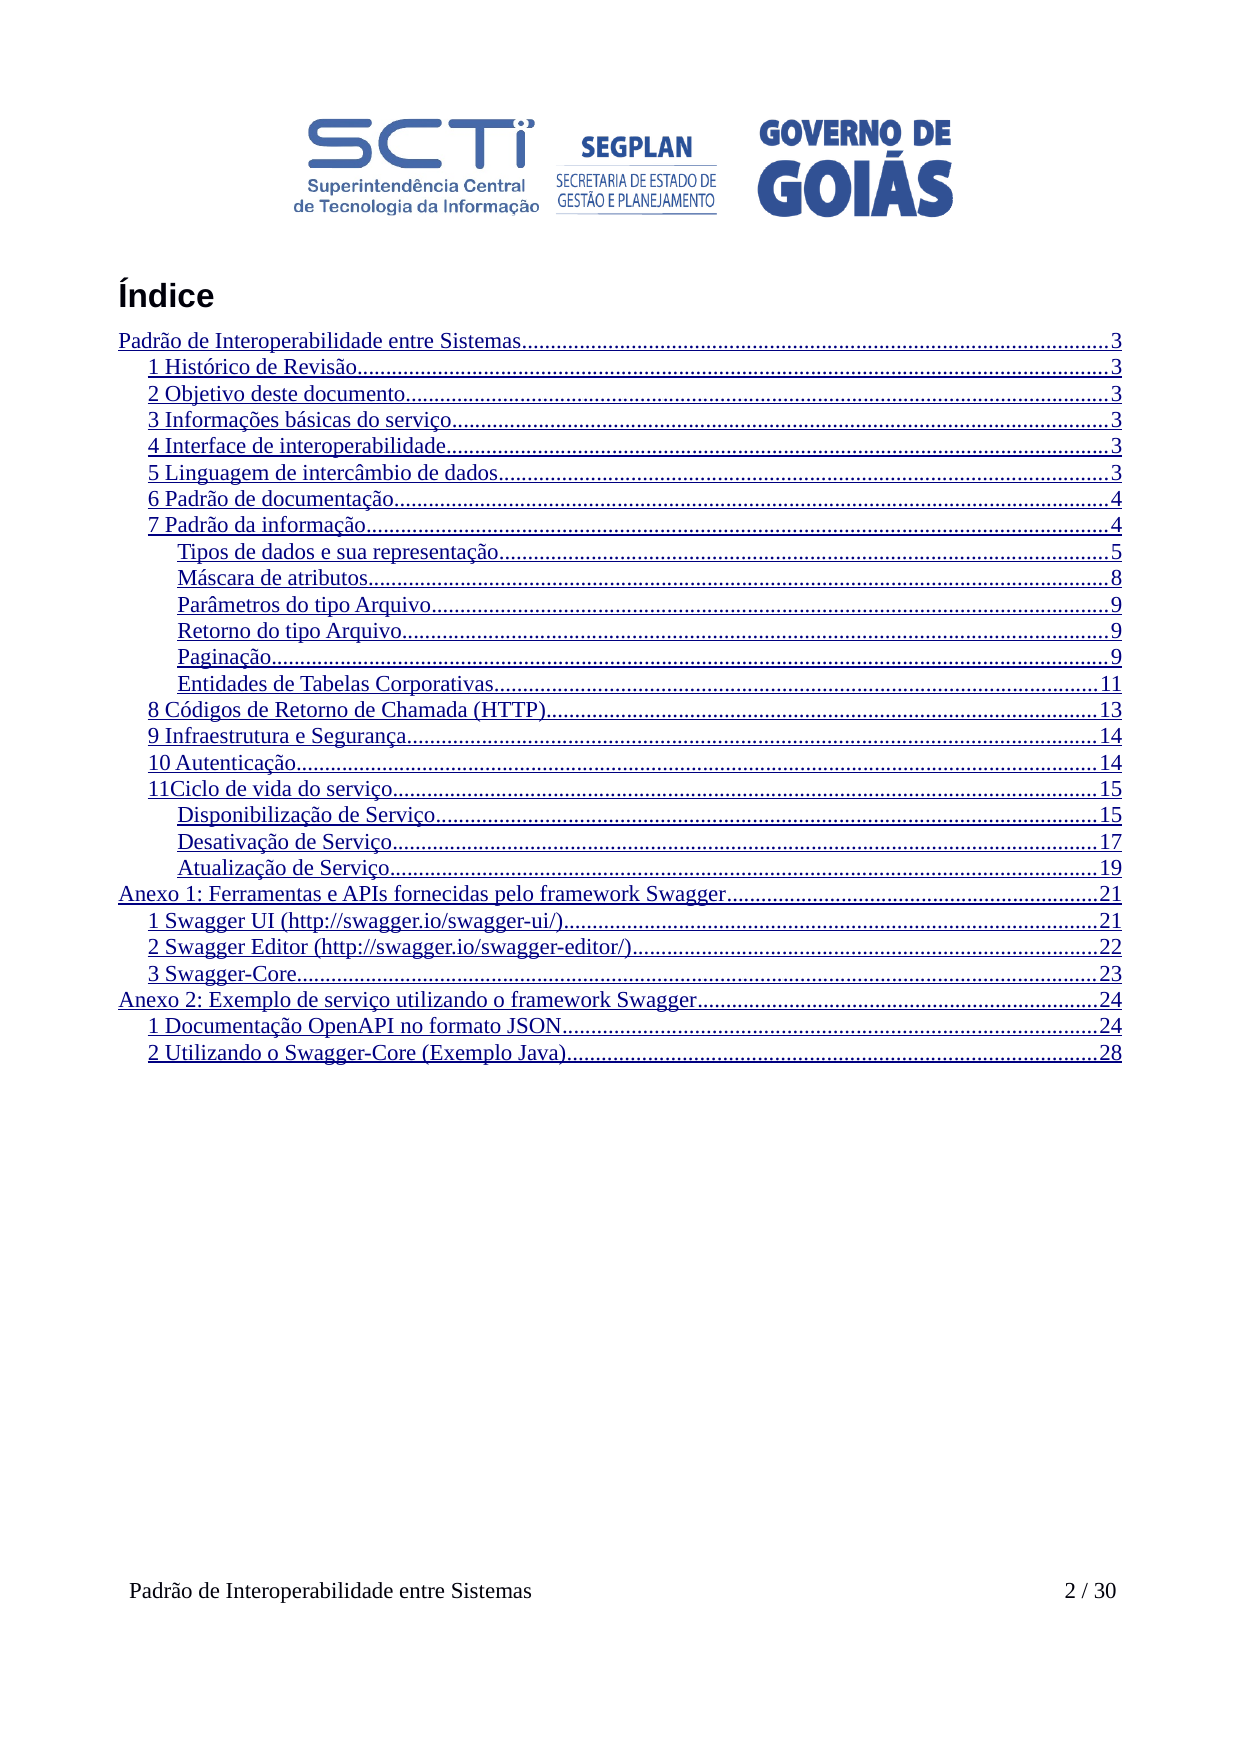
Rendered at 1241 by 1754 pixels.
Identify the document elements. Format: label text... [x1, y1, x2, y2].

text Retorno do tipo Arquivo 9 [177, 617, 1122, 640]
text 8 Códigos de Retorno de Chamada (HTTP) 13 [148, 696, 1122, 719]
text Tipos de dados e sua representação 5 [177, 538, 1122, 561]
text 5 Linguagem de intercâmbio de dados 3 [148, 459, 1122, 482]
text 11Ciclo de vida do serviço 15 [148, 775, 1122, 798]
text 1 Swagger UI (http://swagger.io/swagger-ui/) 21 [148, 907, 1122, 930]
text 2 Objetivo deste documento 3 [148, 380, 1122, 403]
text Máscara de atributos 8 [177, 564, 1122, 587]
text 3 Informações básicas do serviço 3 [148, 406, 1122, 429]
text Desativação de Serviço 17 [177, 828, 1122, 851]
text Parâmetros do tipo Arquivo 9 [177, 591, 1122, 614]
text 6 Padrão de documentação 4 [148, 485, 1122, 508]
text Anexo 2: Exemplo de serviço utilizando o framework Swagger 24 [118, 986, 1122, 1009]
text 2 Utilizando o Swagger-Core (Exemplo Java) 28 [148, 1039, 1122, 1061]
text Atualização de Serviço 19 [177, 854, 1122, 877]
text 7 Padrão da informação 4 [148, 512, 1122, 534]
subtitle Índice [118, 276, 1122, 314]
text Disponibilização de Serviço 15 [177, 801, 1122, 824]
text 10 Autenticação 14 [148, 749, 1122, 772]
text 9 Infraestrutura e Segurança 14 [148, 722, 1122, 745]
text Entidades de Tabelas Corporativas 11 [177, 670, 1122, 693]
text Padrão de Interoperabilidade entre Sistemas 3 [118, 327, 1122, 350]
text 1 Histórico de Revisão 3 [148, 353, 1122, 376]
text Paginação 9 [177, 643, 1122, 666]
text 3 Swagger-Core 23 [148, 959, 1122, 983]
text 2 Swagger Editor (http://swagger.io/swagger-editor/) 22 [148, 933, 1122, 956]
text 1 Documentação OpenAPI no formato JSON 24 [148, 1012, 1122, 1035]
text 4 Interface de interoperabilidade 3 [148, 432, 1122, 455]
text Anexo 1: Ferramentas e APIs fornecidas pelo framework Swagger 21 [118, 881, 1122, 903]
